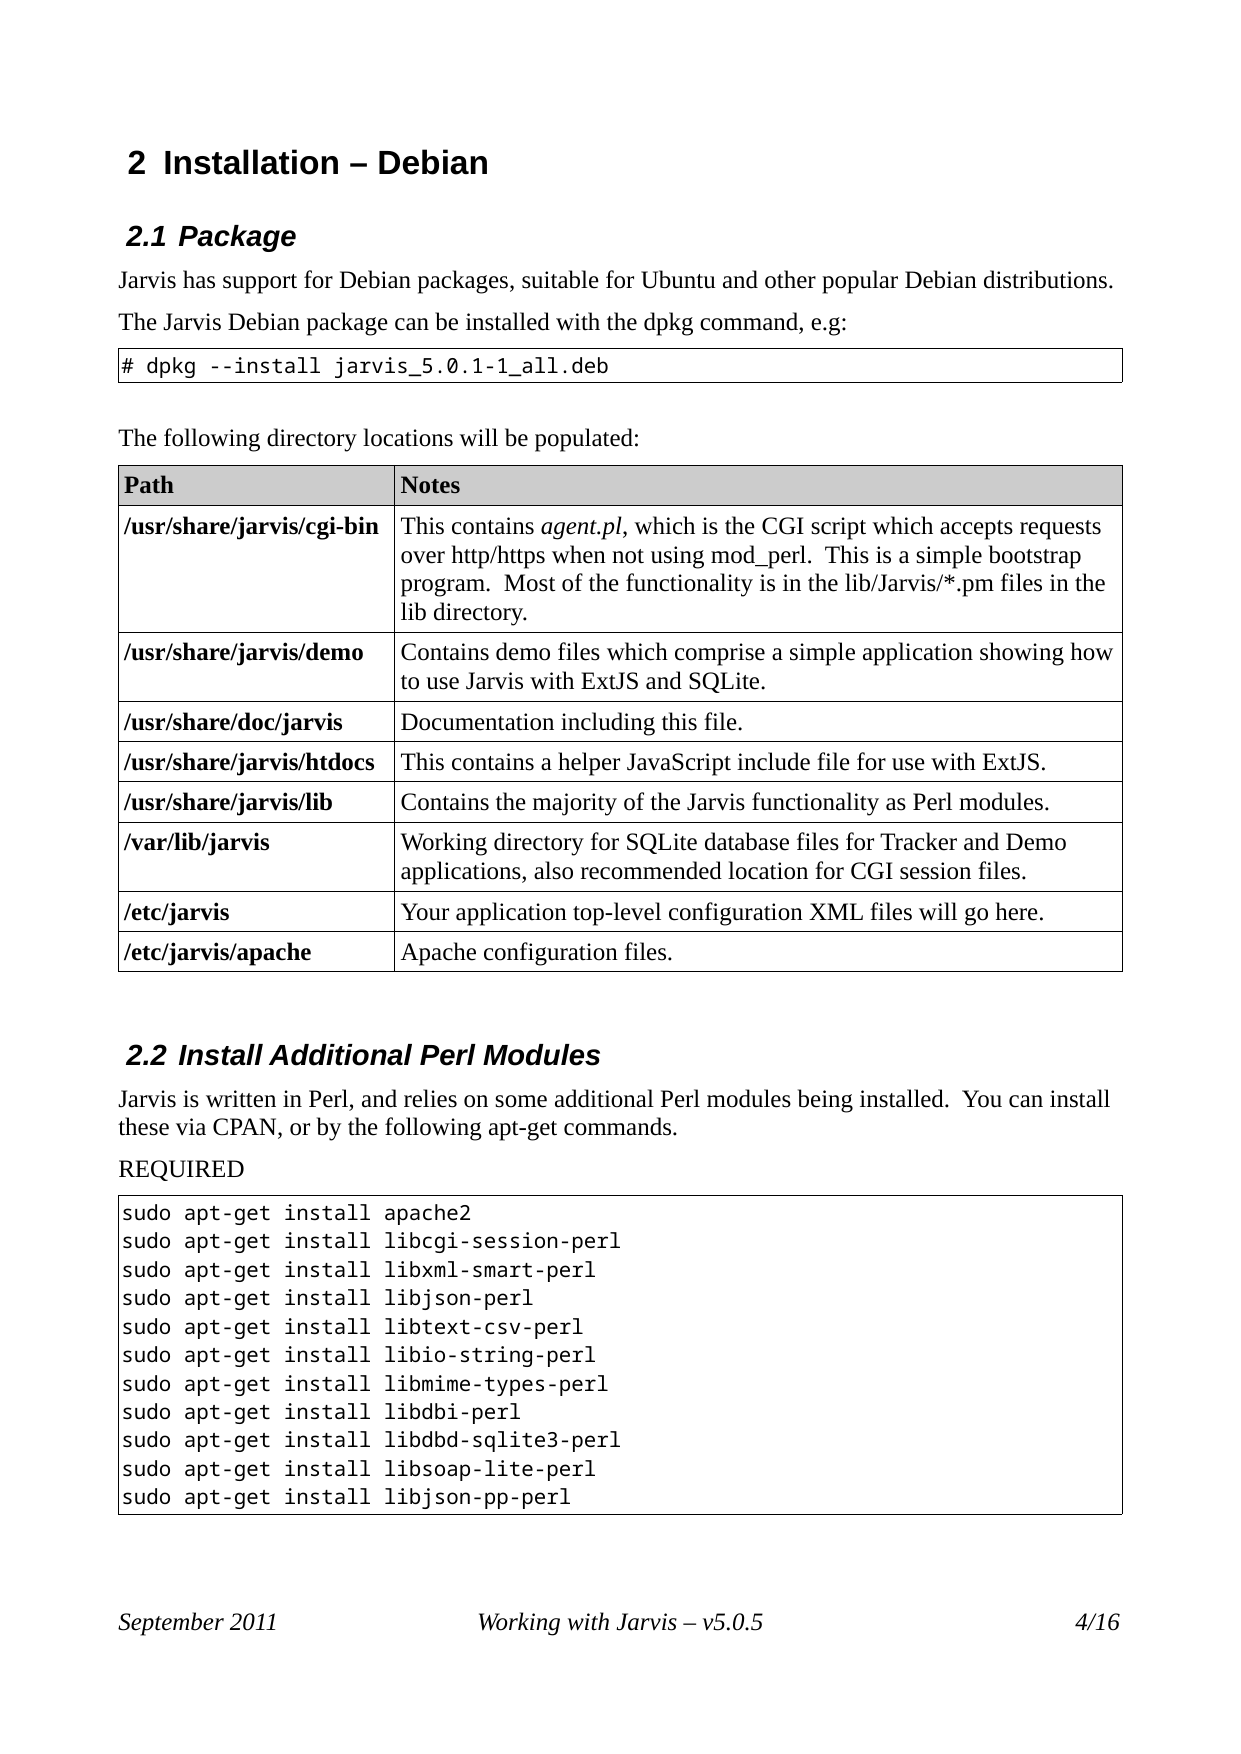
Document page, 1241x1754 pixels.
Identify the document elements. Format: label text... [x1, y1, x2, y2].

text # dpkg --install jarvis_5.0.1-1_all.deb [119, 349, 1122, 382]
table_cell /usr/share/doc/jarvis [119, 702, 394, 741]
text sudo apt-get install libsoap-lite-perl [119, 1451, 1122, 1479]
text Jarvis has support for Debian packages, suitable for Ubuntu and other popular Debian distributions. [118, 265, 1122, 294]
text REQUIRED [118, 1154, 1122, 1182]
table_cell /usr/share/jarvis/lib [119, 782, 394, 822]
text sudo apt-get install libdbd-sqlite3-perl [119, 1422, 1122, 1451]
subtitle Install Additional Perl Modules [118, 1038, 1122, 1071]
text The Jarvis Debian package can be installed with the dpkg command, e.g: [118, 307, 1122, 335]
table_cell /usr/share/jarvis/htdocs [119, 742, 394, 781]
table_cell Contains the majority of the Jarvis functionality as Perl modules. [395, 782, 1122, 822]
text sudo apt-get install libdbi-perl [119, 1394, 1122, 1422]
table_cell Apache configuration files. [395, 932, 1122, 971]
text sudo apt-get install libcgi-session-perl [119, 1223, 1122, 1252]
table_cell Working directory for SQLite database files for Tracker and Demo applications, also recommended location for CGI session files. [395, 823, 1122, 891]
text The following directory locations will be populated: [118, 423, 1122, 452]
text sudo apt-get install apache2 [119, 1196, 1122, 1223]
table_cell This contains a helper JavaScript include file for use with ExtJS. [395, 742, 1122, 781]
table_cell /etc/jarvis/apache [119, 932, 394, 971]
text sudo apt-get install libjson-pp-perl [119, 1479, 1122, 1514]
text sudo apt-get install libjson-perl [119, 1280, 1122, 1309]
text sudo apt-get install libmime-types-perl [119, 1366, 1122, 1394]
table_cell /etc/jarvis [119, 892, 394, 931]
table_header Path [119, 466, 394, 505]
text sudo apt-get install libtext-csv-perl [119, 1309, 1122, 1337]
text Jarvis is written in Perl, and relies on some additional Perl modules being installed. You can install these via CPAN, or by the following apt-get commands. [118, 1084, 1122, 1141]
table_cell Documentation including this file. [395, 702, 1122, 741]
table_cell Contains demo files which comprise a simple application showing how to use Jarvis with ExtJS and SQLite. [395, 633, 1122, 701]
table_cell /var/lib/jarvis [119, 823, 394, 891]
table_cell This contains agent.pl, which is the CGI script which accepts requests over http/https when not using mod_perl. This is a simple bootstrap program. Most of the functionality is in the lib/Jarvis/*.pm files in the lib directory. [395, 506, 1122, 632]
subtitle Package [118, 219, 1122, 253]
text sudo apt-get install libxml-smart-perl [119, 1252, 1122, 1280]
table_cell /usr/share/jarvis/demo [119, 633, 394, 701]
table_cell /usr/share/jarvis/cgi-bin [119, 506, 394, 632]
table_cell Your application top-level configuration XML files will go here. [395, 892, 1122, 931]
subtitle Installation – Debian [118, 143, 1122, 182]
text sudo apt-get install libio-string-perl [119, 1337, 1122, 1366]
table_header Notes [395, 466, 1122, 505]
